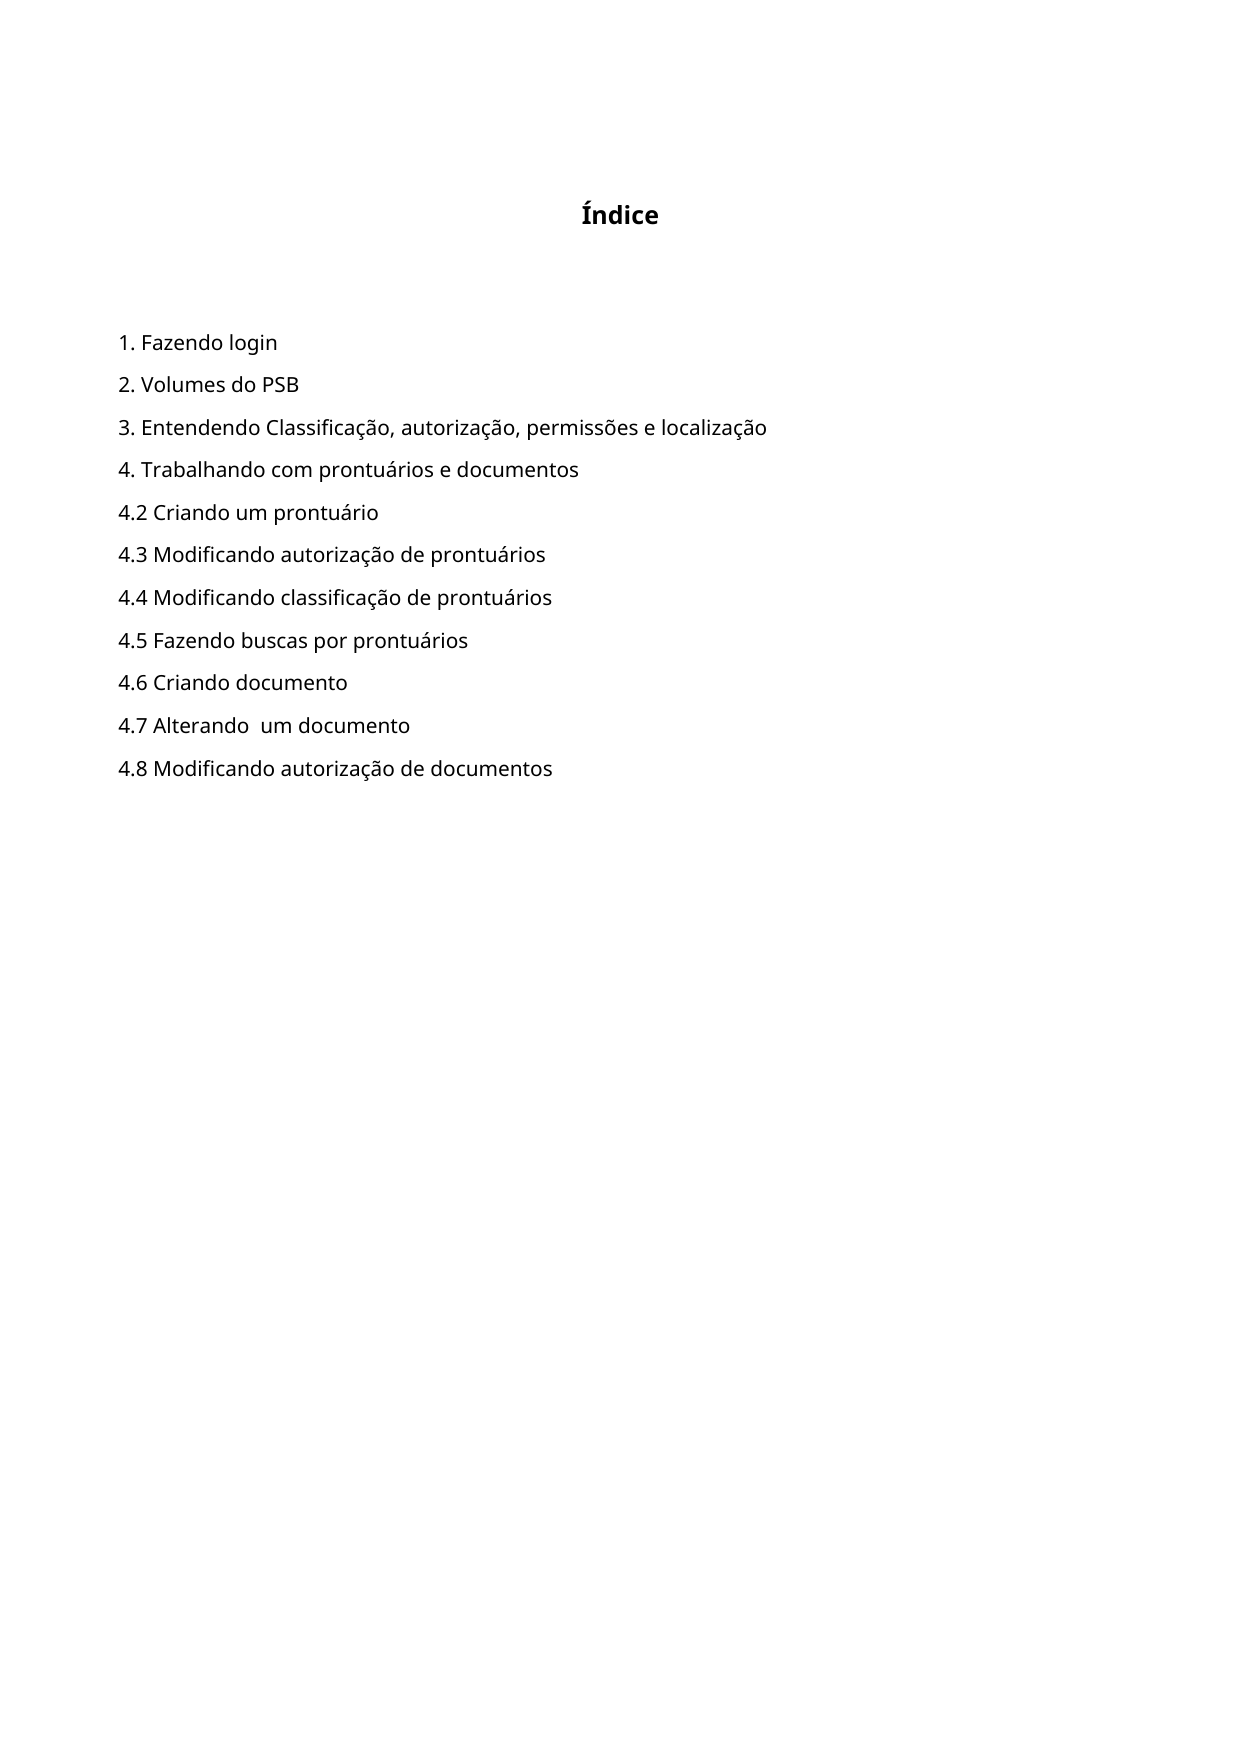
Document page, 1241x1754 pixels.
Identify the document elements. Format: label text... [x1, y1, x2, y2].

text 4.6 Criando documento [118, 668, 1122, 697]
text 4.2 Criando um prontuário [118, 498, 1122, 526]
text 4.8 Modificando autorização de documentos [118, 754, 1122, 782]
text 2. Volumes do PSB [118, 370, 1122, 399]
text 1. Fazendo login [118, 328, 1122, 356]
text 4.4 Modificando classificação de prontuários [118, 583, 1122, 612]
text 4. Trabalhando com prontuários e documentos [118, 455, 1122, 484]
text Índice [118, 197, 1122, 232]
text 4.7 Alterando um documento [118, 711, 1122, 739]
text 3. Entendendo Classificação, autorização, permissões e localização [118, 413, 1122, 441]
text 4.5 Fazendo buscas por prontuários [118, 626, 1122, 654]
text 4.3 Modificando autorização de prontuários [118, 541, 1122, 569]
